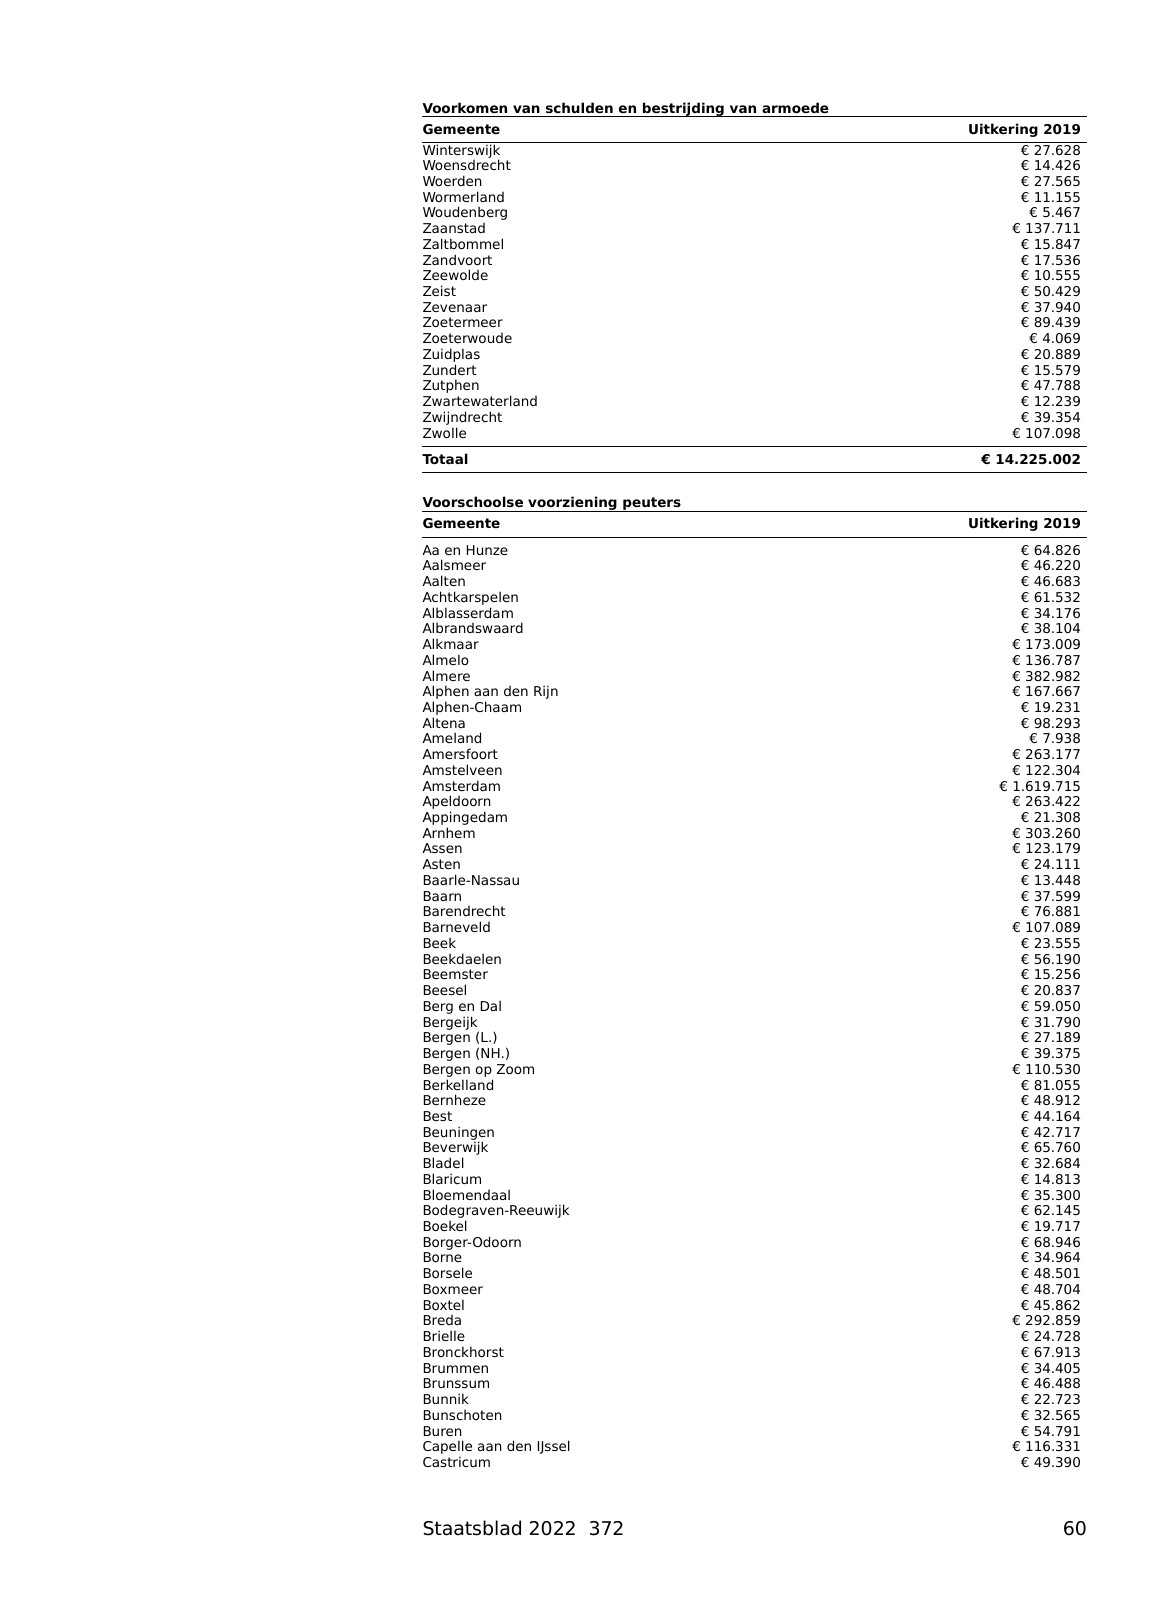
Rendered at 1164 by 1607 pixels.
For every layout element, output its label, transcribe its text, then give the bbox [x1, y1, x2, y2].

table_cell Best [422, 1109, 847, 1124]
table_cell Albrandswaard [422, 621, 847, 637]
table_cell Bodegraven-Reeuwijk [422, 1203, 847, 1219]
table_cell € 68.946 [847, 1235, 1087, 1250]
table_cell € 39.375 [847, 1046, 1087, 1062]
table_cell Amsterdam [422, 779, 847, 794]
table_cell Zwolle [422, 425, 863, 446]
table_cell € 49.390 [847, 1455, 1087, 1471]
table_cell € 38.104 [847, 621, 1087, 637]
table_cell € 34.176 [847, 605, 1087, 621]
table_cell Zundert [422, 363, 863, 378]
table_cell Boekel [422, 1219, 847, 1234]
table_cell Woudenberg [422, 205, 863, 221]
table_cell Ameland [422, 731, 847, 747]
table_cell Blaricum [422, 1172, 847, 1187]
table_cell Woensdrecht [422, 158, 863, 174]
table_cell € 27.189 [847, 1030, 1087, 1046]
table_cell Zandvoort [422, 253, 863, 268]
table_cell € 48.501 [847, 1266, 1087, 1282]
table_cell € 34.405 [847, 1360, 1087, 1376]
table_cell Zwijndrecht [422, 410, 863, 425]
table_cell € 32.565 [847, 1408, 1087, 1423]
table_cell Beek [422, 936, 847, 951]
table_cell € 173.009 [847, 637, 1087, 653]
table_cell Brunssum [422, 1376, 847, 1392]
table_cell € 46.683 [847, 574, 1087, 590]
table_cell Altena [422, 716, 847, 731]
table_cell Zeist [422, 284, 863, 299]
table_cell € 37.940 [863, 300, 1087, 315]
table_cell € 76.881 [847, 904, 1087, 920]
table_cell € 4.069 [863, 331, 1087, 347]
table_cell € 1.619.715 [847, 779, 1087, 794]
table_cell € 34.964 [847, 1250, 1087, 1266]
table_cell Alphen-Chaam [422, 700, 847, 716]
table_cell Aa en Hunze [422, 538, 847, 558]
table_cell Aalsmeer [422, 558, 847, 574]
table_cell € 27.565 [863, 174, 1087, 189]
table_cell Boxmeer [422, 1282, 847, 1297]
table_cell Bloemendaal [422, 1188, 847, 1203]
table_cell Winterswijk [422, 143, 863, 158]
table_cell € 42.717 [847, 1125, 1087, 1140]
table_cell Woerden [422, 174, 863, 189]
table_cell Breda [422, 1313, 847, 1329]
table_cell Borsele [422, 1266, 847, 1282]
table_cell € 20.837 [847, 983, 1087, 999]
table_cell € 116.331 [847, 1439, 1087, 1455]
table_cell € 54.791 [847, 1423, 1087, 1439]
table_cell Aalten [422, 574, 847, 590]
table_cell Bergeijk [422, 1014, 847, 1030]
table_cell € 31.790 [847, 1014, 1087, 1030]
table_cell € 98.293 [847, 716, 1087, 731]
table_cell Apeldoorn [422, 794, 847, 810]
table_cell Berkelland [422, 1077, 847, 1093]
table_cell € 45.862 [847, 1298, 1087, 1313]
table_cell € 37.599 [847, 889, 1087, 904]
table_cell Beverwijk [422, 1140, 847, 1156]
table_cell € 89.439 [863, 315, 1087, 331]
table_cell Bergen (L.) [422, 1030, 847, 1046]
table_cell € 65.760 [847, 1140, 1087, 1156]
table_cell Barendrecht [422, 904, 847, 920]
table_cell € 44.164 [847, 1109, 1087, 1124]
table_cell Bernheze [422, 1093, 847, 1109]
table_cell Zutphen [422, 378, 863, 394]
table_cell € 22.723 [847, 1392, 1087, 1408]
table_header Voorkomen van schulden en bestrijding van armoede [422, 100, 1087, 116]
table_cell € 24.728 [847, 1329, 1087, 1345]
table_cell € 23.555 [847, 936, 1087, 951]
table_cell € 27.628 [863, 143, 1087, 158]
table_cell € 137.711 [863, 221, 1087, 237]
table_cell € 59.050 [847, 999, 1087, 1014]
table_cell € 81.055 [847, 1077, 1087, 1093]
table_cell Beuningen [422, 1125, 847, 1140]
table_cell Baarn [422, 889, 847, 904]
table_cell Alphen aan den Rijn [422, 684, 847, 700]
table_cell Zaltbommel [422, 237, 863, 252]
table_cell Zaanstad [422, 221, 863, 237]
table_header Voorschoolse voorziening peuters [422, 495, 1087, 511]
table_cell Brielle [422, 1329, 847, 1345]
table_cell Bunschoten [422, 1408, 847, 1423]
table_cell € 46.488 [847, 1376, 1087, 1392]
table_cell Appingedam [422, 810, 847, 826]
table_cell € 303.260 [847, 826, 1087, 841]
table_cell Buren [422, 1423, 847, 1439]
table_cell Boxtel [422, 1298, 847, 1313]
table_cell Zeewolde [422, 268, 863, 284]
table_cell € 7.938 [847, 731, 1087, 747]
table_cell € 10.555 [863, 268, 1087, 284]
table_cell Brummen [422, 1360, 847, 1376]
table_cell Beekdaelen [422, 951, 847, 967]
table_cell Gemeente [422, 117, 863, 142]
table_cell Assen [422, 841, 847, 857]
table_cell Bergen op Zoom [422, 1062, 847, 1077]
table_cell € 167.667 [847, 684, 1087, 700]
table_cell € 14.225.002 [863, 447, 1087, 472]
table_cell € 107.098 [863, 425, 1087, 446]
table_cell Arnhem [422, 826, 847, 841]
table_cell € 263.177 [847, 747, 1087, 763]
table_cell Bronckhorst [422, 1345, 847, 1360]
table_cell Capelle aan den IJssel [422, 1439, 847, 1455]
table_cell € 13.448 [847, 873, 1087, 888]
table_cell Borger-Odoorn [422, 1235, 847, 1250]
table_cell € 19.717 [847, 1219, 1087, 1234]
table_cell Bladel [422, 1156, 847, 1172]
table_cell € 61.532 [847, 590, 1087, 605]
table_cell Zevenaar [422, 300, 863, 315]
table_cell Amstelveen [422, 763, 847, 778]
table_cell Wormerland [422, 190, 863, 205]
table_cell Beesel [422, 983, 847, 999]
table_cell Borne [422, 1250, 847, 1266]
table_cell € 292.859 [847, 1313, 1087, 1329]
table_cell Asten [422, 857, 847, 873]
table_cell Baarle-Nassau [422, 873, 847, 888]
table_cell Zuidplas [422, 347, 863, 362]
table_cell € 20.889 [863, 347, 1087, 362]
table_cell € 62.145 [847, 1203, 1087, 1219]
table_cell Bunnik [422, 1392, 847, 1408]
table_cell € 24.111 [847, 857, 1087, 873]
table_cell € 263.422 [847, 794, 1087, 810]
table_cell € 382.982 [847, 668, 1087, 684]
table_cell € 107.089 [847, 920, 1087, 936]
table_cell Almelo [422, 653, 847, 668]
table_cell Alblasserdam [422, 605, 847, 621]
table_cell € 15.847 [863, 237, 1087, 252]
table_cell € 15.579 [863, 363, 1087, 378]
table_cell € 5.467 [863, 205, 1087, 221]
table_cell Almere [422, 668, 847, 684]
table_cell € 64.826 [847, 538, 1087, 558]
table_cell € 17.536 [863, 253, 1087, 268]
table_cell Beemster [422, 967, 847, 983]
table_cell € 15.256 [847, 967, 1087, 983]
table_cell € 122.304 [847, 763, 1087, 778]
table_cell Achtkarspelen [422, 590, 847, 605]
table_cell € 32.684 [847, 1156, 1087, 1172]
table_cell € 39.354 [863, 410, 1087, 425]
table_cell € 48.704 [847, 1282, 1087, 1297]
table_cell Zwartewaterland [422, 394, 863, 410]
table_cell € 47.788 [863, 378, 1087, 394]
table_cell Berg en Dal [422, 999, 847, 1014]
table_cell € 19.231 [847, 700, 1087, 716]
table_cell Totaal [422, 447, 863, 472]
table_cell Bergen (NH.) [422, 1046, 847, 1062]
table_cell € 14.426 [863, 158, 1087, 174]
table_cell € 11.155 [863, 190, 1087, 205]
table_cell € 35.300 [847, 1188, 1087, 1203]
table_cell Uitkering 2019 [847, 512, 1087, 537]
table_cell € 14.813 [847, 1172, 1087, 1187]
table_cell € 136.787 [847, 653, 1087, 668]
table_cell € 110.530 [847, 1062, 1087, 1077]
table_cell € 50.429 [863, 284, 1087, 299]
table_cell € 67.913 [847, 1345, 1087, 1360]
table_cell Zoetermeer [422, 315, 863, 331]
table_cell Uitkering 2019 [863, 117, 1087, 142]
table_cell Zoeterwoude [422, 331, 863, 347]
table_cell € 123.179 [847, 841, 1087, 857]
table_cell € 12.239 [863, 394, 1087, 410]
table_cell € 21.308 [847, 810, 1087, 826]
table_cell Amersfoort [422, 747, 847, 763]
table_cell Barneveld [422, 920, 847, 936]
table_cell € 56.190 [847, 951, 1087, 967]
table_cell € 46.220 [847, 558, 1087, 574]
table_cell Gemeente [422, 512, 847, 537]
table_cell Castricum [422, 1455, 847, 1471]
table_cell Alkmaar [422, 637, 847, 653]
table_cell € 48.912 [847, 1093, 1087, 1109]
